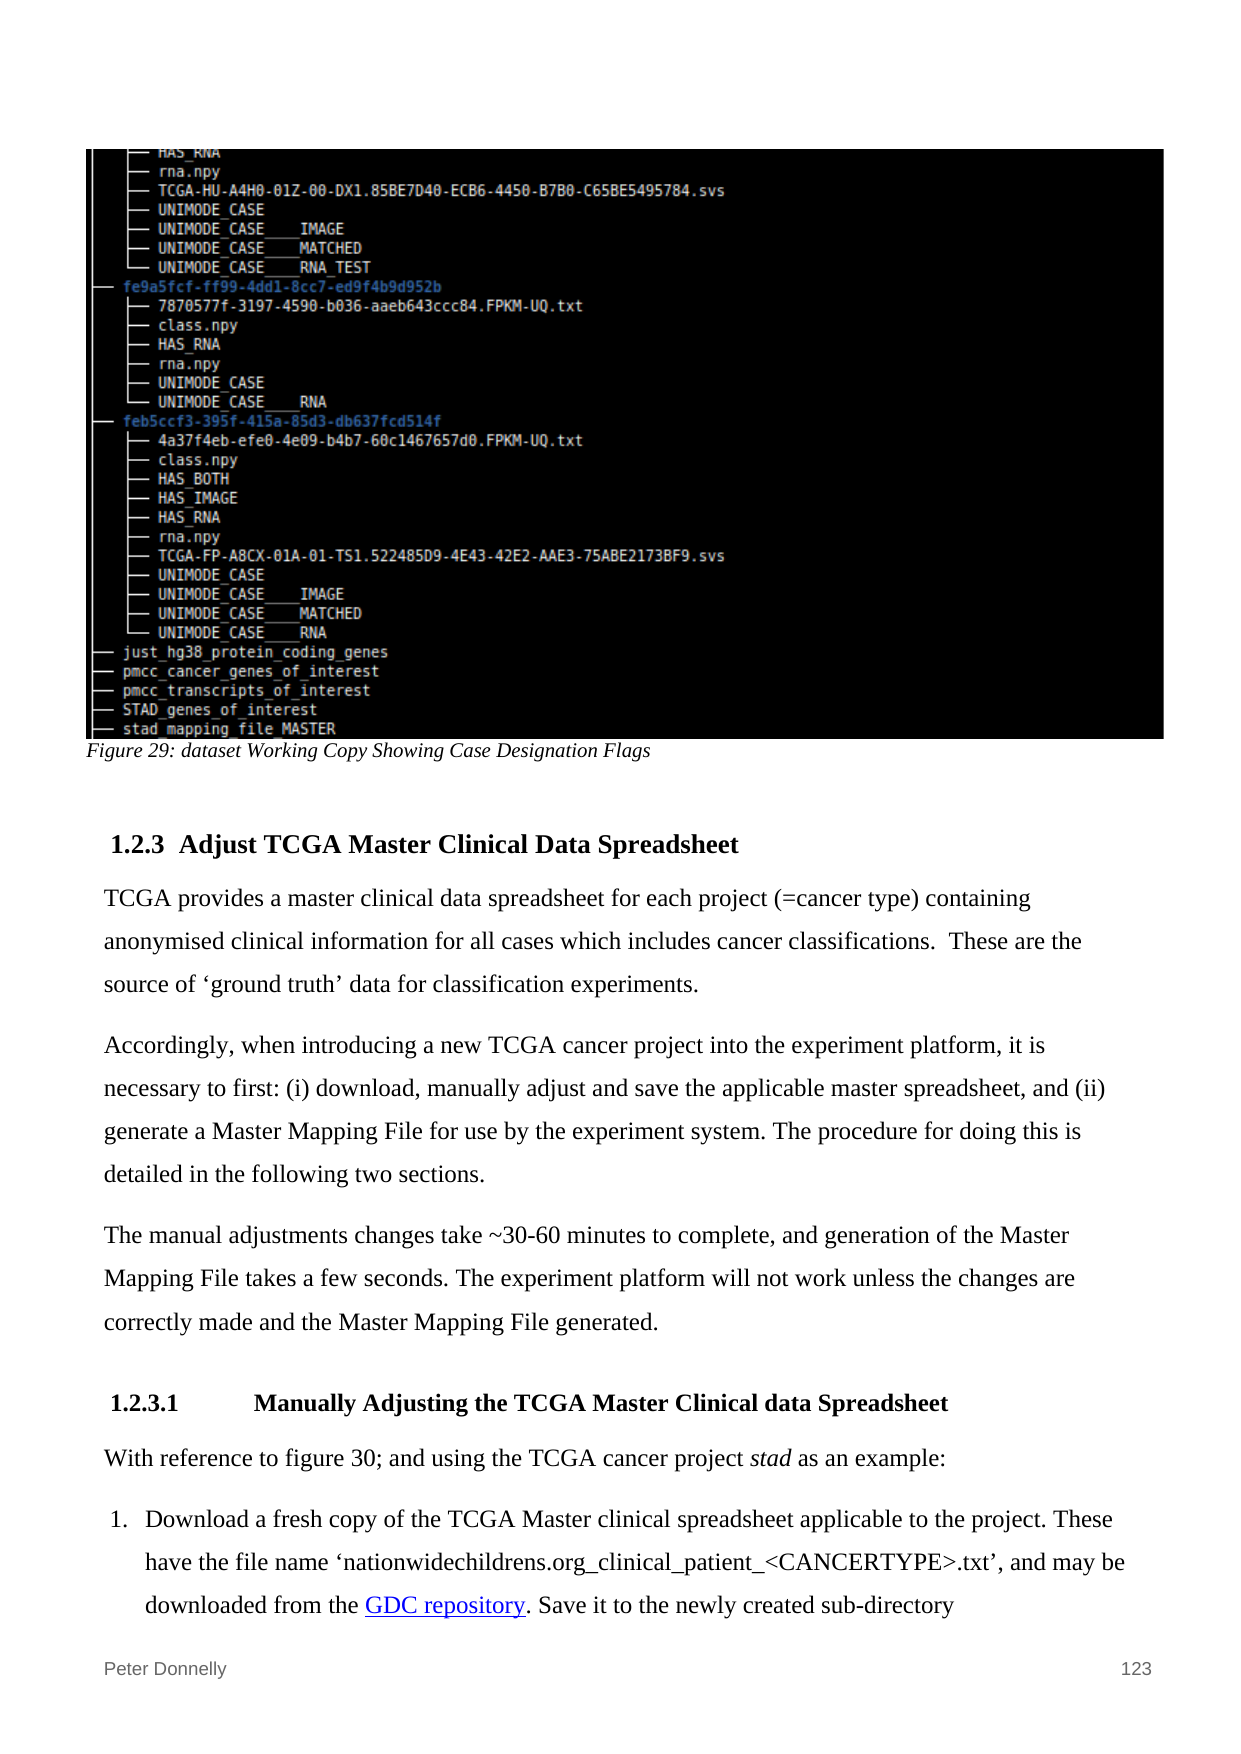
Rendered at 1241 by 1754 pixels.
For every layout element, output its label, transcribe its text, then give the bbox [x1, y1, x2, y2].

text With reference to figure 30; and using the TCGA cancer project stad as an example: [103, 1443, 1146, 1472]
picture [86, 149, 1164, 739]
list Download a fresh copy of the TCGA Master clinical spreadsheet applicable to the project. These have the file name ‘nationwidechildrens.org_clinical_patient_<CANCERTYPE>.txt’, and may be downloaded from the GDC repository. Save it to the newly created sub-directory [109, 1504, 1146, 1619]
text Figure 29: dataset Working Copy Showing Case Designation Flags [86, 739, 1164, 762]
text The manual adjustments changes take ~30-60 minutes to complete, and generation of the Master Mapping File takes a few seconds. The experiment platform will not work unless the changes are correctly made and the Master Mapping File generated. [103, 1220, 1146, 1335]
subtitle [103, 120, 1146, 149]
text TCGA provides a master clinical data spreadsheet for each project (=cancer type) containing anonymised clinical information for all cases which includes cancer classifications. These are the source of ‘ground truth’ data for classification experiments. [103, 883, 1146, 998]
subtitle Manually Adjusting the TCGA Master Clinical data Spreadsheet [103, 1388, 1146, 1417]
text Accordingly, when introducing a new TCGA cancer project into the experiment platform, it is necessary to first: (i) download, manually adjust and save the applicable master spreadsheet, and (ii) generate a Master Mapping File for use by the experiment system. The procedure for doing this is detailed in the following two sections. [103, 1030, 1146, 1188]
subtitle Adjust TCGA Master Clinical Data Spreadsheet [86, 762, 1164, 859]
